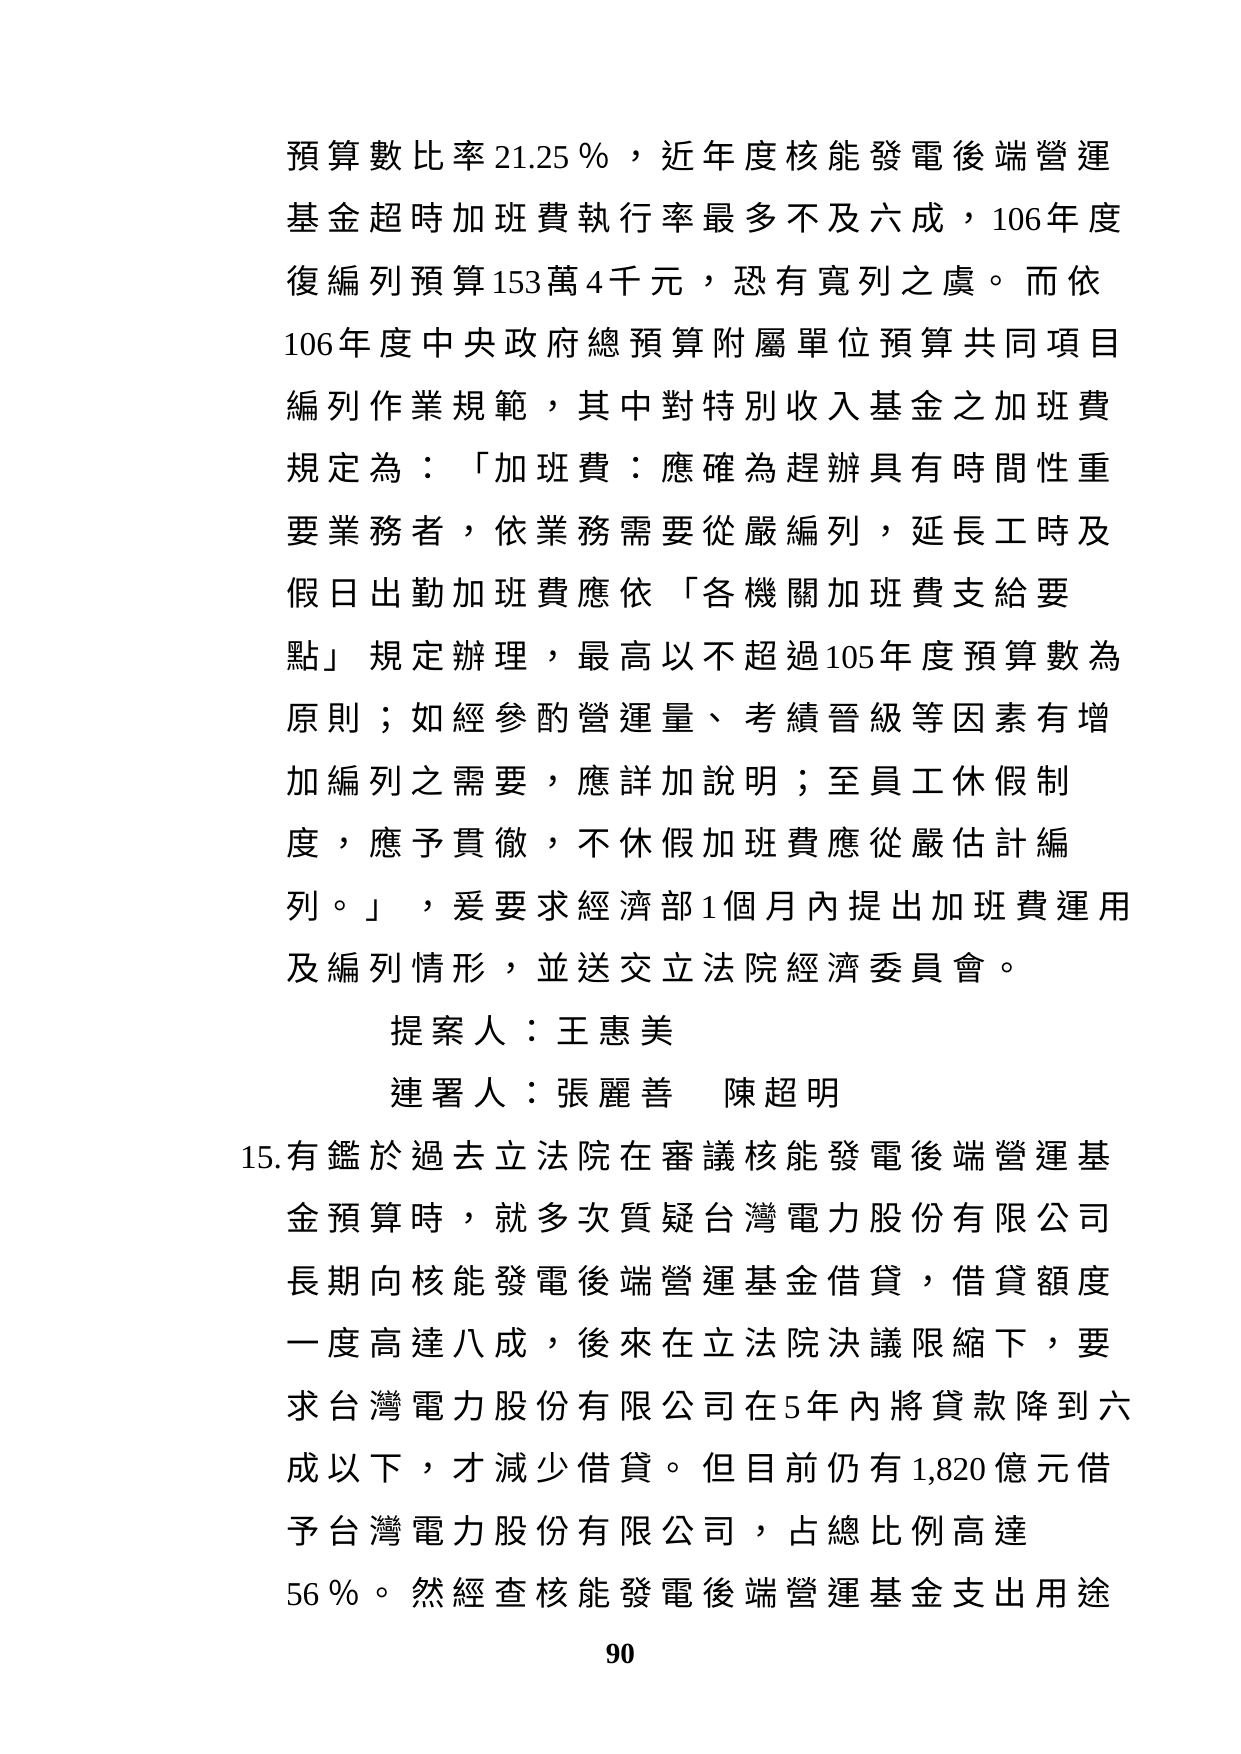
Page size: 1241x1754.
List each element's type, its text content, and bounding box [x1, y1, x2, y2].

text 連署人：張麗善 陳超明 [382, 1050, 1032, 1112]
list 預算數比率21.25％，近年度核能發電後端營運基金超時加班費執行率最多不及六成，106年度復編列預算153萬4千元，恐有寬列之虞。而依106年度中央政府總預算附屬單位預算共同項目編列作業規範，其中對特別收入基金之加班費規定為：「加班費：應確為趕辦具有時間性重要業務者，依業務需要從嚴編列，延長工時及假日出勤加班費應依「各機關加班費支給要點」規定辦理，最高以不超過105年度預算數為原則；如經參酌營運量、考績晉級等因素有增加編列之需要，應詳加說明；至員工休假制度，應予貫徹，不休假加班費應從嚴估計編列。」，爰要求經濟部1個月內提出加班費運用及編列情形，並送交立法院經濟委員會。 [231, 112, 1136, 987]
list 有鑑於過去立法院在審議核能發電後端營運基金預算時，就多次質疑台灣電力股份有限公司長期向核能發電後端營運基金借貸，借貸額度一度高達八成，後來在立法院決議限縮下，要求台灣電力股份有限公司在5年內將貸款降到六成以下，才減少借貸。但目前仍有1,820億元借予台灣電力股份有限公司，占總比例高達56％。然經查核能發電後端營運基金支出用途 [231, 1112, 1136, 1612]
text 提案人：王惠美 [382, 987, 1032, 1050]
